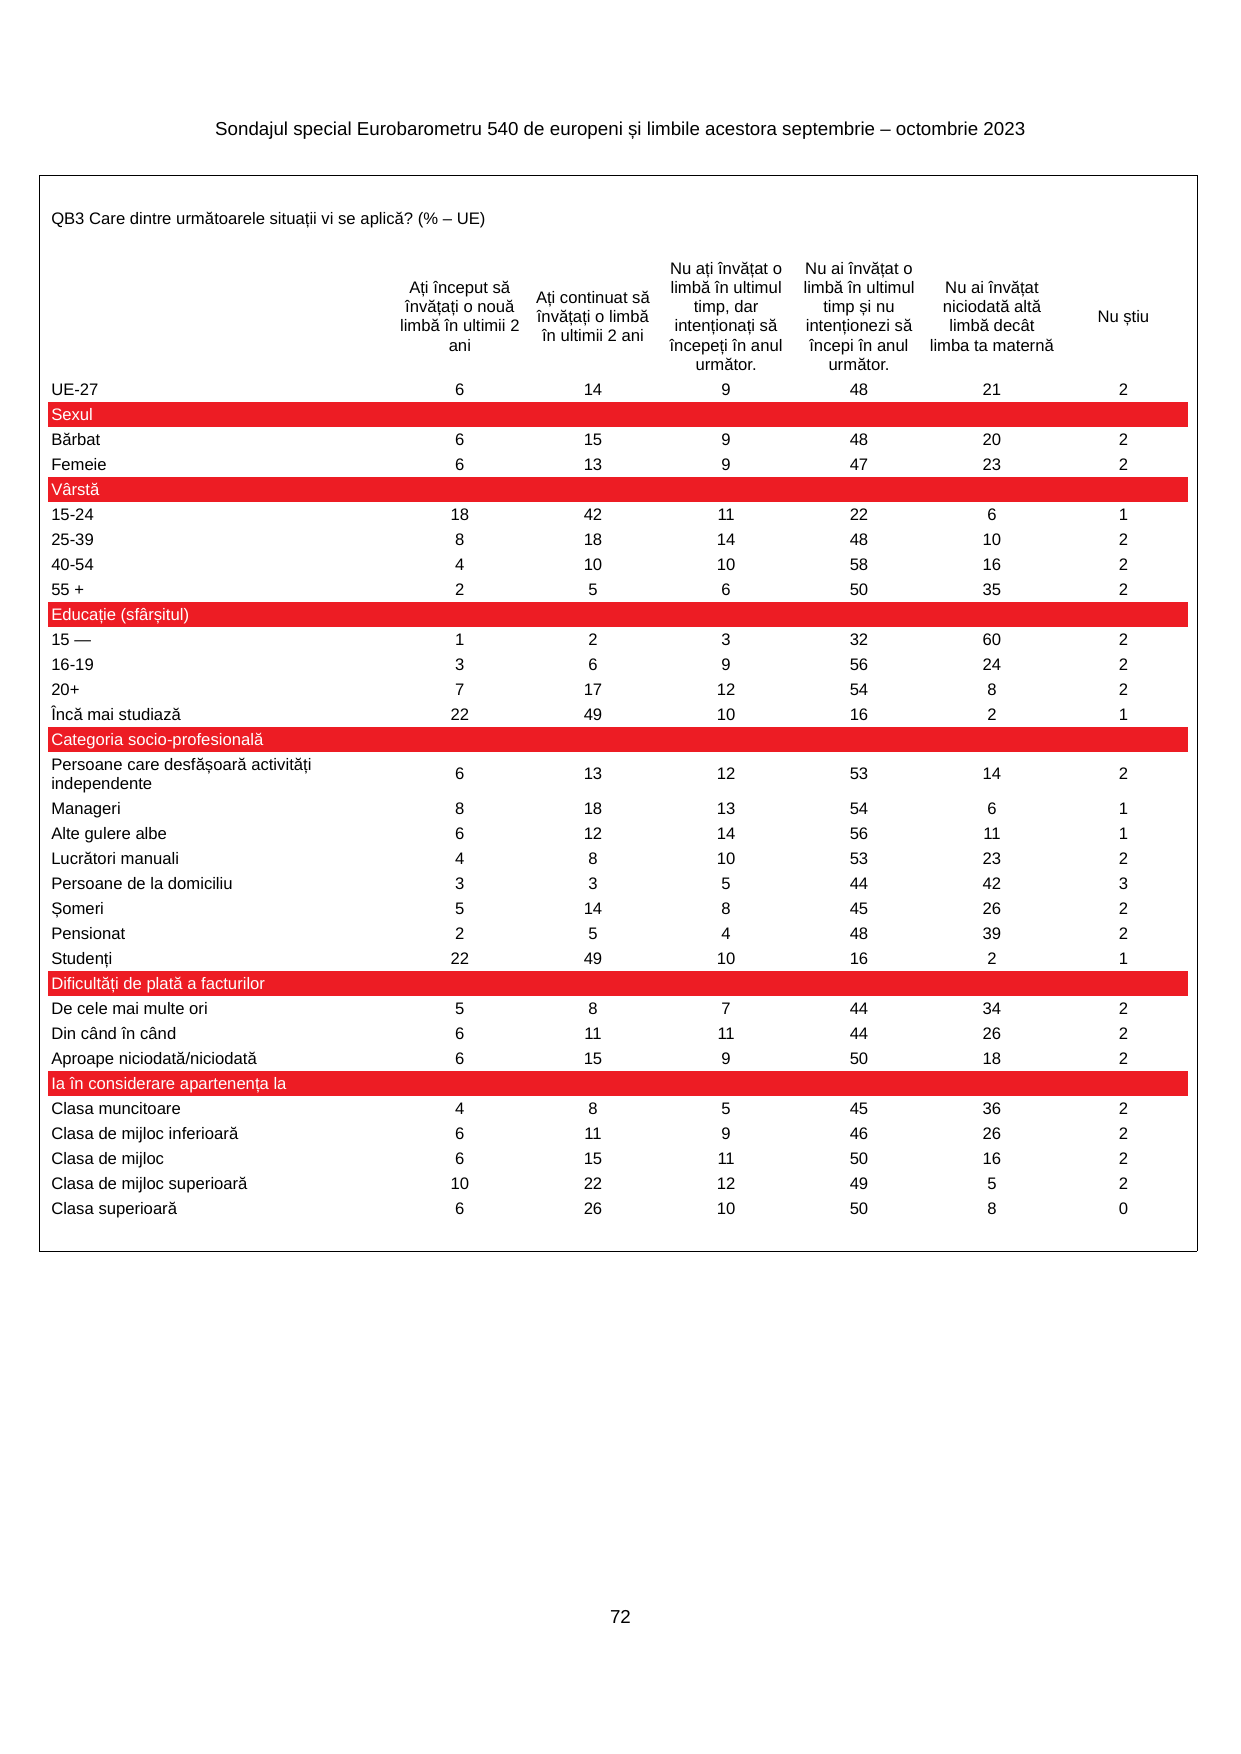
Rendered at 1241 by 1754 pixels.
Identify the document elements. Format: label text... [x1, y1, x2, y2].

table_cell 49 [526, 702, 659, 727]
table_cell 23 [925, 452, 1058, 477]
table_cell 35 [925, 577, 1058, 602]
table_cell 2 [1058, 577, 1188, 602]
table_cell 6 [393, 821, 526, 846]
table_cell 5 [659, 1096, 792, 1121]
table_cell [1058, 477, 1188, 502]
table_cell 6 [393, 1121, 526, 1146]
table_cell 14 [659, 821, 792, 846]
table_cell UE-27 [48, 377, 393, 402]
table_cell 49 [526, 946, 659, 971]
table_cell Ați continuat să învățați o limbă în ultimii 2 ani [526, 256, 659, 377]
table_cell 2 [1058, 427, 1188, 452]
table_header QB3 Care dintre următoarele situații vi se aplică? (% – UE) [48, 206, 1188, 231]
table_cell 44 [792, 996, 925, 1021]
table_cell 40-54 [48, 552, 393, 577]
table_cell Manageri [48, 796, 393, 821]
table_cell 56 [792, 652, 925, 677]
table_cell 10 [659, 552, 792, 577]
table_cell 39 [925, 921, 1058, 946]
table_cell [792, 971, 925, 996]
table_cell 55 + [48, 577, 393, 602]
table_cell 6 [393, 1021, 526, 1046]
table_cell 2 [1058, 921, 1188, 946]
table_cell [925, 1071, 1058, 1096]
table_cell 1 [1058, 821, 1188, 846]
table_cell 58 [792, 552, 925, 577]
table_cell Ia în considerare apartenența la [48, 1071, 393, 1096]
table_cell Persoane care desfășoară activități independente [48, 752, 393, 796]
table_cell 54 [792, 677, 925, 702]
table_cell Încă mai studiază [48, 702, 393, 727]
table_cell [526, 727, 659, 752]
table_cell 26 [925, 896, 1058, 921]
table_cell Nu ai învățat o limbă în ultimul timp și nu intenționezi să începi în anul următor. [792, 256, 925, 377]
table_cell 15 [526, 1146, 659, 1171]
table_cell 5 [526, 921, 659, 946]
table_cell 23 [925, 846, 1058, 871]
table_cell Nu ați învățat o limbă în ultimul timp, dar intenționați să începeți în anul următor. [659, 256, 792, 377]
table_cell 2 [1058, 896, 1188, 921]
table_cell 2 [1058, 1171, 1188, 1196]
table_cell Clasa de mijloc inferioară [48, 1121, 393, 1146]
table_cell 48 [792, 527, 925, 552]
table_cell 2 [1058, 527, 1188, 552]
table_cell [1058, 402, 1188, 427]
table_cell [526, 402, 659, 427]
table_cell 2 [1058, 1121, 1188, 1146]
table_cell 3 [393, 871, 526, 896]
table_cell Studenți [48, 946, 393, 971]
table_cell 2 [526, 627, 659, 652]
table_cell 1 [1058, 796, 1188, 821]
table_cell 5 [393, 996, 526, 1021]
table_cell 13 [526, 452, 659, 477]
table_cell Educație (sfârșitul) [48, 602, 393, 627]
table_cell [393, 971, 526, 996]
table_cell Sexul [48, 402, 393, 427]
table_cell [1058, 1071, 1188, 1096]
table_cell Dificultăți de plată a facturilor [48, 971, 393, 996]
table_cell 56 [792, 821, 925, 846]
table_cell [925, 477, 1058, 502]
table_cell 8 [393, 527, 526, 552]
table_cell 11 [659, 502, 792, 527]
table_cell [526, 477, 659, 502]
table_cell 18 [526, 527, 659, 552]
table_cell 2 [1058, 1021, 1188, 1046]
table_cell [792, 402, 925, 427]
table_cell [1058, 602, 1188, 627]
table_cell 5 [526, 577, 659, 602]
table_cell 14 [659, 527, 792, 552]
table_cell 25-39 [48, 527, 393, 552]
table_cell 48 [792, 377, 925, 402]
table_cell 6 [393, 1196, 526, 1221]
table_cell 1 [1058, 502, 1188, 527]
table_cell 42 [526, 502, 659, 527]
table_cell 3 [393, 652, 526, 677]
table_cell 50 [792, 1046, 925, 1071]
table_cell [792, 602, 925, 627]
table_cell 6 [659, 577, 792, 602]
table_cell [925, 971, 1058, 996]
table_cell Aproape niciodată/niciodată [48, 1046, 393, 1071]
table_cell [1058, 231, 1188, 256]
table_cell 3 [526, 871, 659, 896]
table_cell 14 [925, 752, 1058, 796]
table_cell 2 [1058, 752, 1188, 796]
table_cell Bărbat [48, 427, 393, 452]
table_cell 2 [925, 702, 1058, 727]
table_cell [925, 602, 1058, 627]
table_cell 2 [1058, 377, 1188, 402]
table_cell 2 [1058, 552, 1188, 577]
table_cell [792, 1071, 925, 1096]
table_cell [393, 602, 526, 627]
table_cell [792, 477, 925, 502]
table_cell 15 [526, 427, 659, 452]
table_cell 15 [526, 1046, 659, 1071]
table_cell 54 [792, 796, 925, 821]
table_cell 10 [393, 1171, 526, 1196]
table_cell 8 [925, 677, 1058, 702]
table_cell 22 [393, 702, 526, 727]
table_cell [526, 231, 659, 256]
table_cell 47 [792, 452, 925, 477]
table_cell Șomeri [48, 896, 393, 921]
table_cell 16 [792, 946, 925, 971]
table_cell 2 [1058, 996, 1188, 1021]
table_cell [1058, 971, 1188, 996]
table_cell Nu știu [1058, 256, 1188, 377]
table_cell 3 [1058, 871, 1188, 896]
table_cell 5 [393, 896, 526, 921]
table_cell De cele mai multe ori [48, 996, 393, 1021]
table_cell [925, 231, 1058, 256]
table_cell Alte gulere albe [48, 821, 393, 846]
table_cell [659, 971, 792, 996]
table_cell 12 [659, 1171, 792, 1196]
table_cell 10 [925, 527, 1058, 552]
table_cell 6 [393, 427, 526, 452]
table_cell 24 [925, 652, 1058, 677]
table_cell 1 [1058, 946, 1188, 971]
table_cell 1 [1058, 702, 1188, 727]
table_cell 2 [1058, 627, 1188, 652]
table_cell [659, 231, 792, 256]
table_cell 21 [925, 377, 1058, 402]
table_cell 48 [792, 427, 925, 452]
table_cell 8 [526, 996, 659, 1021]
table_cell 6 [393, 1146, 526, 1171]
table_cell 7 [659, 996, 792, 1021]
table_cell 46 [792, 1121, 925, 1146]
table_cell [393, 1071, 526, 1096]
table_cell 2 [1058, 846, 1188, 871]
table_cell 50 [792, 1146, 925, 1171]
table_cell 60 [925, 627, 1058, 652]
table_cell 22 [393, 946, 526, 971]
table_cell Nu ai învățat niciodată altă limbă decât limba ta maternă [925, 256, 1058, 377]
table_cell 5 [925, 1171, 1058, 1196]
table_cell Persoane de la domiciliu [48, 871, 393, 896]
table_cell [659, 727, 792, 752]
table_cell 18 [925, 1046, 1058, 1071]
table_cell 7 [393, 677, 526, 702]
table_cell [792, 231, 925, 256]
table_cell 11 [659, 1146, 792, 1171]
table_cell 6 [526, 652, 659, 677]
table_cell 20+ [48, 677, 393, 702]
table_cell 2 [1058, 1046, 1188, 1071]
table_cell 9 [659, 377, 792, 402]
table_cell 2 [1058, 1096, 1188, 1121]
table_cell 14 [526, 377, 659, 402]
table_cell [659, 602, 792, 627]
table_cell 26 [925, 1021, 1058, 1046]
table_cell 16-19 [48, 652, 393, 677]
table_cell 4 [659, 921, 792, 946]
table_cell 10 [659, 1196, 792, 1221]
table_cell 15 — [48, 627, 393, 652]
table_cell Lucrători manuali [48, 846, 393, 871]
table_cell 17 [526, 677, 659, 702]
table_cell Clasa de mijloc superioară [48, 1171, 393, 1196]
table_cell Clasa muncitoare [48, 1096, 393, 1121]
table_cell 6 [925, 502, 1058, 527]
table_cell [792, 727, 925, 752]
table_cell 10 [659, 846, 792, 871]
table_cell [925, 402, 1058, 427]
table_cell 6 [925, 796, 1058, 821]
table_cell 2 [393, 577, 526, 602]
table_cell [659, 402, 792, 427]
table_cell 9 [659, 1046, 792, 1071]
table_cell 14 [526, 896, 659, 921]
table_cell 4 [393, 552, 526, 577]
table_cell 9 [659, 427, 792, 452]
table_cell 11 [526, 1021, 659, 1046]
table_cell 8 [393, 796, 526, 821]
table_cell 12 [659, 677, 792, 702]
table_cell Din când în când [48, 1021, 393, 1046]
table_cell Categoria socio-profesională [48, 727, 393, 752]
table_cell 53 [792, 752, 925, 796]
table_cell 13 [659, 796, 792, 821]
table_cell 2 [1058, 452, 1188, 477]
table_cell 4 [393, 1096, 526, 1121]
table_cell 36 [925, 1096, 1058, 1121]
table_cell 12 [526, 821, 659, 846]
table_cell 9 [659, 1121, 792, 1146]
table_cell 10 [526, 552, 659, 577]
table_cell 11 [925, 821, 1058, 846]
table_cell Pensionat [48, 921, 393, 946]
table_cell 13 [526, 752, 659, 796]
table_cell 6 [393, 377, 526, 402]
table_cell 16 [792, 702, 925, 727]
table_cell [925, 727, 1058, 752]
table_cell 2 [1058, 677, 1188, 702]
table_cell 11 [659, 1021, 792, 1046]
table_cell 2 [1058, 1146, 1188, 1171]
table_cell 8 [659, 896, 792, 921]
table_cell 12 [659, 752, 792, 796]
table_cell 53 [792, 846, 925, 871]
table_cell 11 [526, 1121, 659, 1146]
table_cell [48, 231, 393, 256]
table_cell [393, 477, 526, 502]
table_cell 15-24 [48, 502, 393, 527]
table_cell 5 [659, 871, 792, 896]
table_cell 6 [393, 752, 526, 796]
table_cell 32 [792, 627, 925, 652]
table_cell Clasa superioară [48, 1196, 393, 1221]
table_cell 48 [792, 921, 925, 946]
table_cell 2 [925, 946, 1058, 971]
table_cell 9 [659, 652, 792, 677]
table_cell 16 [925, 552, 1058, 577]
table_cell Ați început să învățați o nouă limbă în ultimii 2 ani [393, 256, 526, 377]
table_cell 16 [925, 1146, 1058, 1171]
table_cell 45 [792, 1096, 925, 1121]
table_cell 45 [792, 896, 925, 921]
table_cell [659, 1071, 792, 1096]
table_cell [48, 256, 393, 377]
table_cell 26 [925, 1121, 1058, 1146]
table_cell 8 [526, 846, 659, 871]
table_cell [526, 1071, 659, 1096]
table_cell 50 [792, 577, 925, 602]
table_cell 3 [659, 627, 792, 652]
table_cell Clasa de mijloc [48, 1146, 393, 1171]
table_cell 26 [526, 1196, 659, 1221]
table_cell 2 [393, 921, 526, 946]
table_cell 6 [393, 1046, 526, 1071]
table_cell 1 [393, 627, 526, 652]
table_cell 18 [526, 796, 659, 821]
table_cell 20 [925, 427, 1058, 452]
table_cell 50 [792, 1196, 925, 1221]
table_cell [526, 971, 659, 996]
table_cell [1058, 727, 1188, 752]
table_cell [393, 727, 526, 752]
table_cell 2 [1058, 652, 1188, 677]
table_cell 34 [925, 996, 1058, 1021]
table_cell 0 [1058, 1196, 1188, 1221]
table_cell 10 [659, 946, 792, 971]
table_cell Femeie [48, 452, 393, 477]
table_cell 8 [925, 1196, 1058, 1221]
table_cell 44 [792, 1021, 925, 1046]
table_cell [393, 231, 526, 256]
table_cell 4 [393, 846, 526, 871]
table_cell 9 [659, 452, 792, 477]
table_cell Vârstă [48, 477, 393, 502]
table_cell [526, 602, 659, 627]
table_cell [393, 402, 526, 427]
table_cell [659, 477, 792, 502]
table_cell 42 [925, 871, 1058, 896]
table_cell 22 [526, 1171, 659, 1196]
table_cell 6 [393, 452, 526, 477]
table_cell 10 [659, 702, 792, 727]
table_cell 8 [526, 1096, 659, 1121]
table_cell 44 [792, 871, 925, 896]
table_cell 22 [792, 502, 925, 527]
table_cell 18 [393, 502, 526, 527]
table_cell 49 [792, 1171, 925, 1196]
